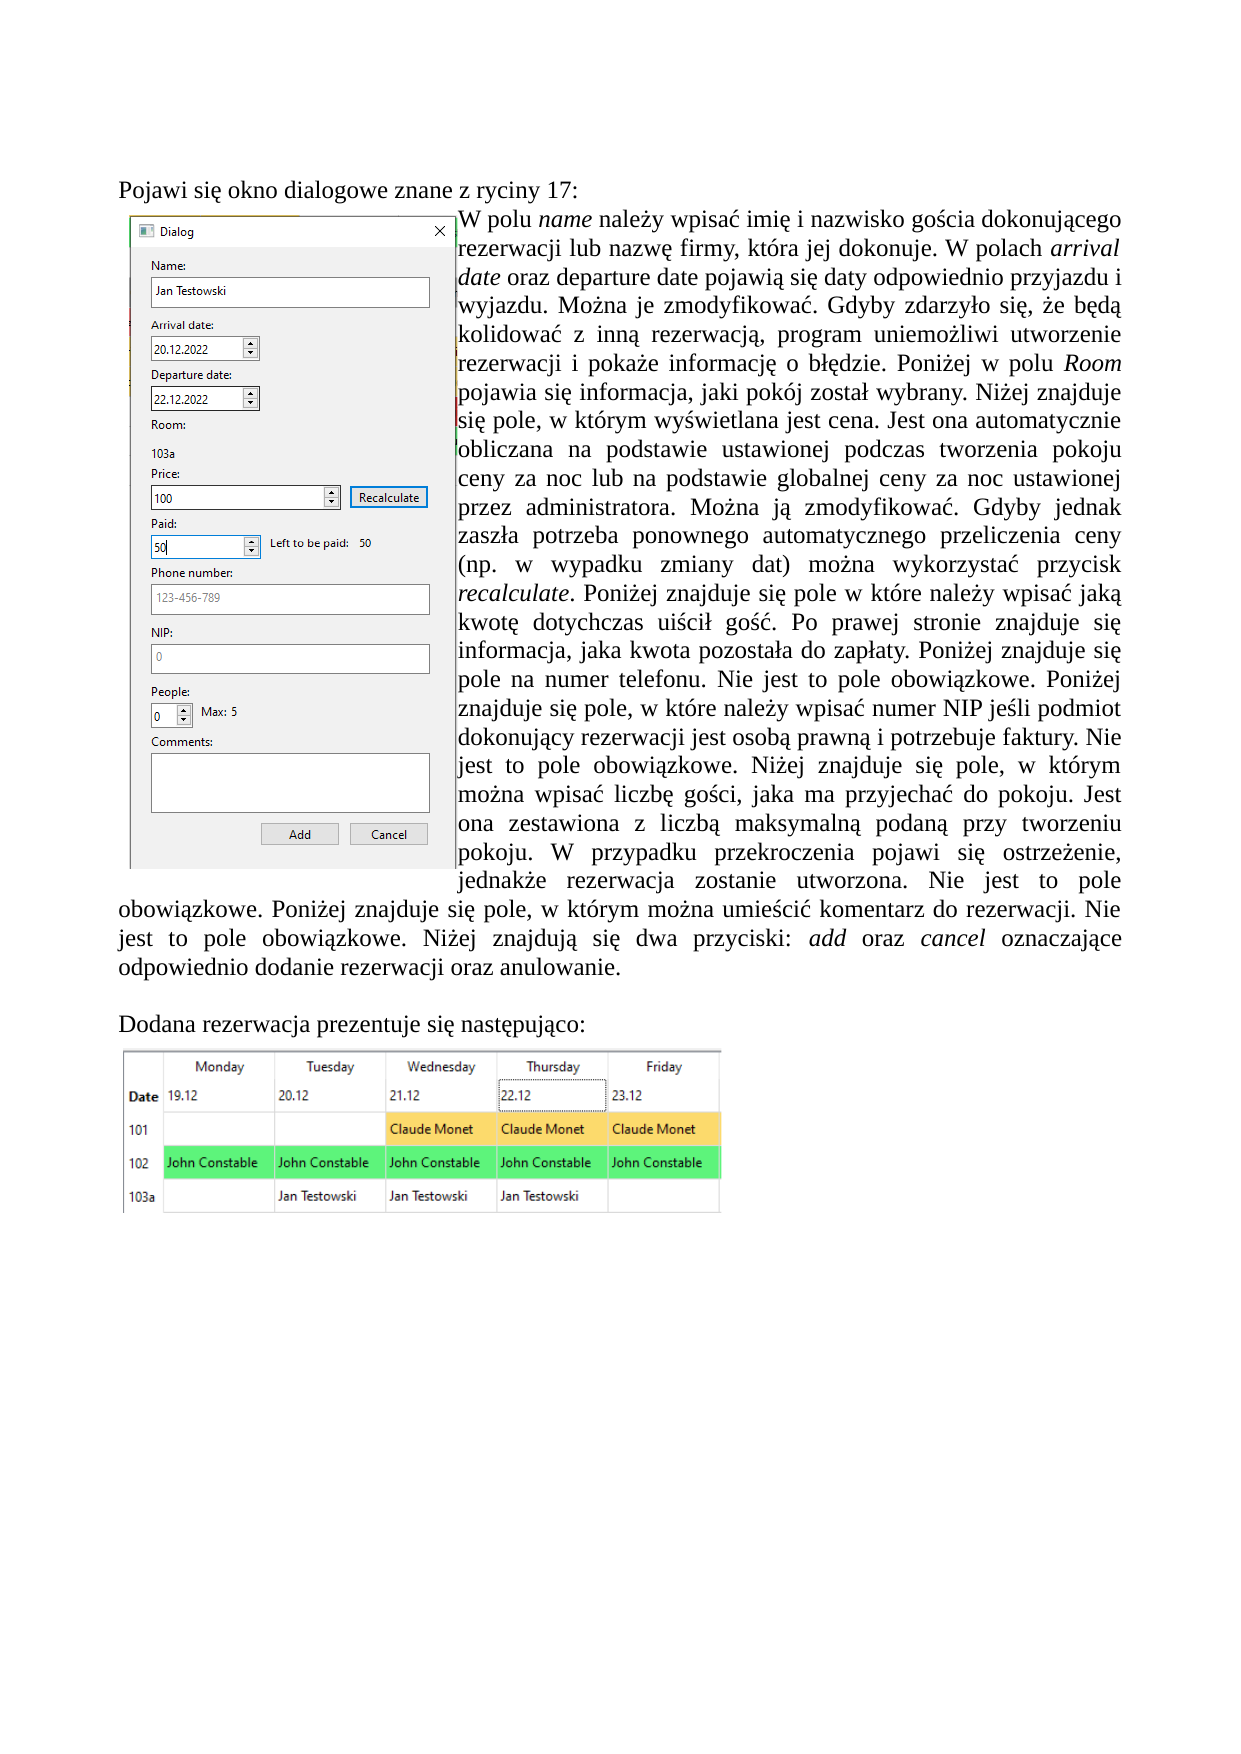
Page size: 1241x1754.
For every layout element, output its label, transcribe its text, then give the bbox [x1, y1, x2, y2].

picture [123, 1048, 722, 1213]
text W polu name należy wpisać imię i nazwisko gościa dokonującego rezerwacji lub nazwę firmy, która jej dokonuje. W polach arrival date oraz departure date pojawią się daty odpowiednio przyjazdu i wyjazdu. Można je zmodyfikować. Gdyby zdarzyło się, że będą kolidować z inną rezerwacją, program uniemożliwi utworzenie rezerwacji i pokaże informację o błędzie. Poniżej w polu Room pojawia się informacja, jaki pokój został wybrany. Niżej znajduje się pole, w którym wyświetlana jest cena. Jest ona automatycznie obliczana na podstawie ustawionej podczas tworzenia pokoju ceny za noc lub na podstawie globalnej ceny za noc ustawionej przez administratora. Można ją zmodyfikować. Gdyby jednak zaszła potrzeba ponownego automatycznego przeliczenia ceny (np. w wypadku zmiany dat) można wykorzystać przycisk recalculate. Poniżej znajduje się pole w które należy wpisać jaką kwotę dotychczas uiścił gość. Po prawej stronie znajduje się informacja, jaka kwota pozostała do zapłaty. Poniżej znajduje się pole na numer telefonu. Nie jest to pole obowiązkowe. Poniżej znajduje się pole, w które należy wpisać numer NIP jeśli podmiot dokonujący rezerwacji jest osobą prawną i potrzebuje faktury. Nie jest to pole obowiązkowe. Niżej znajduje się pole, w którym można wpisać liczbę gości, jaka ma przyjechać do pokoju. Jest ona zestawiona z liczbą maksymalną podaną przy tworzeniu pokoju. W przypadku przekroczenia pojawi się ostrzeżenie, jednakże rezerwacja zostanie utworzona. Nie jest to pole obowiązkowe. Poniżej znajduje się pole, w którym można umieścić komentarz do rezerwacji. Nie jest to pole obowiązkowe. Niżej znajdują się dwa przyciski: add oraz cancel oznaczające odpowiednio dodanie rezerwacji oraz anulowanie. [118, 204, 1122, 981]
picture [129, 215, 458, 869]
text Pojawi się okno dialogowe znane z ryciny 17: [118, 176, 1122, 204]
text Dodana rezerwacja prezentuje się następująco: [118, 1009, 1122, 1038]
